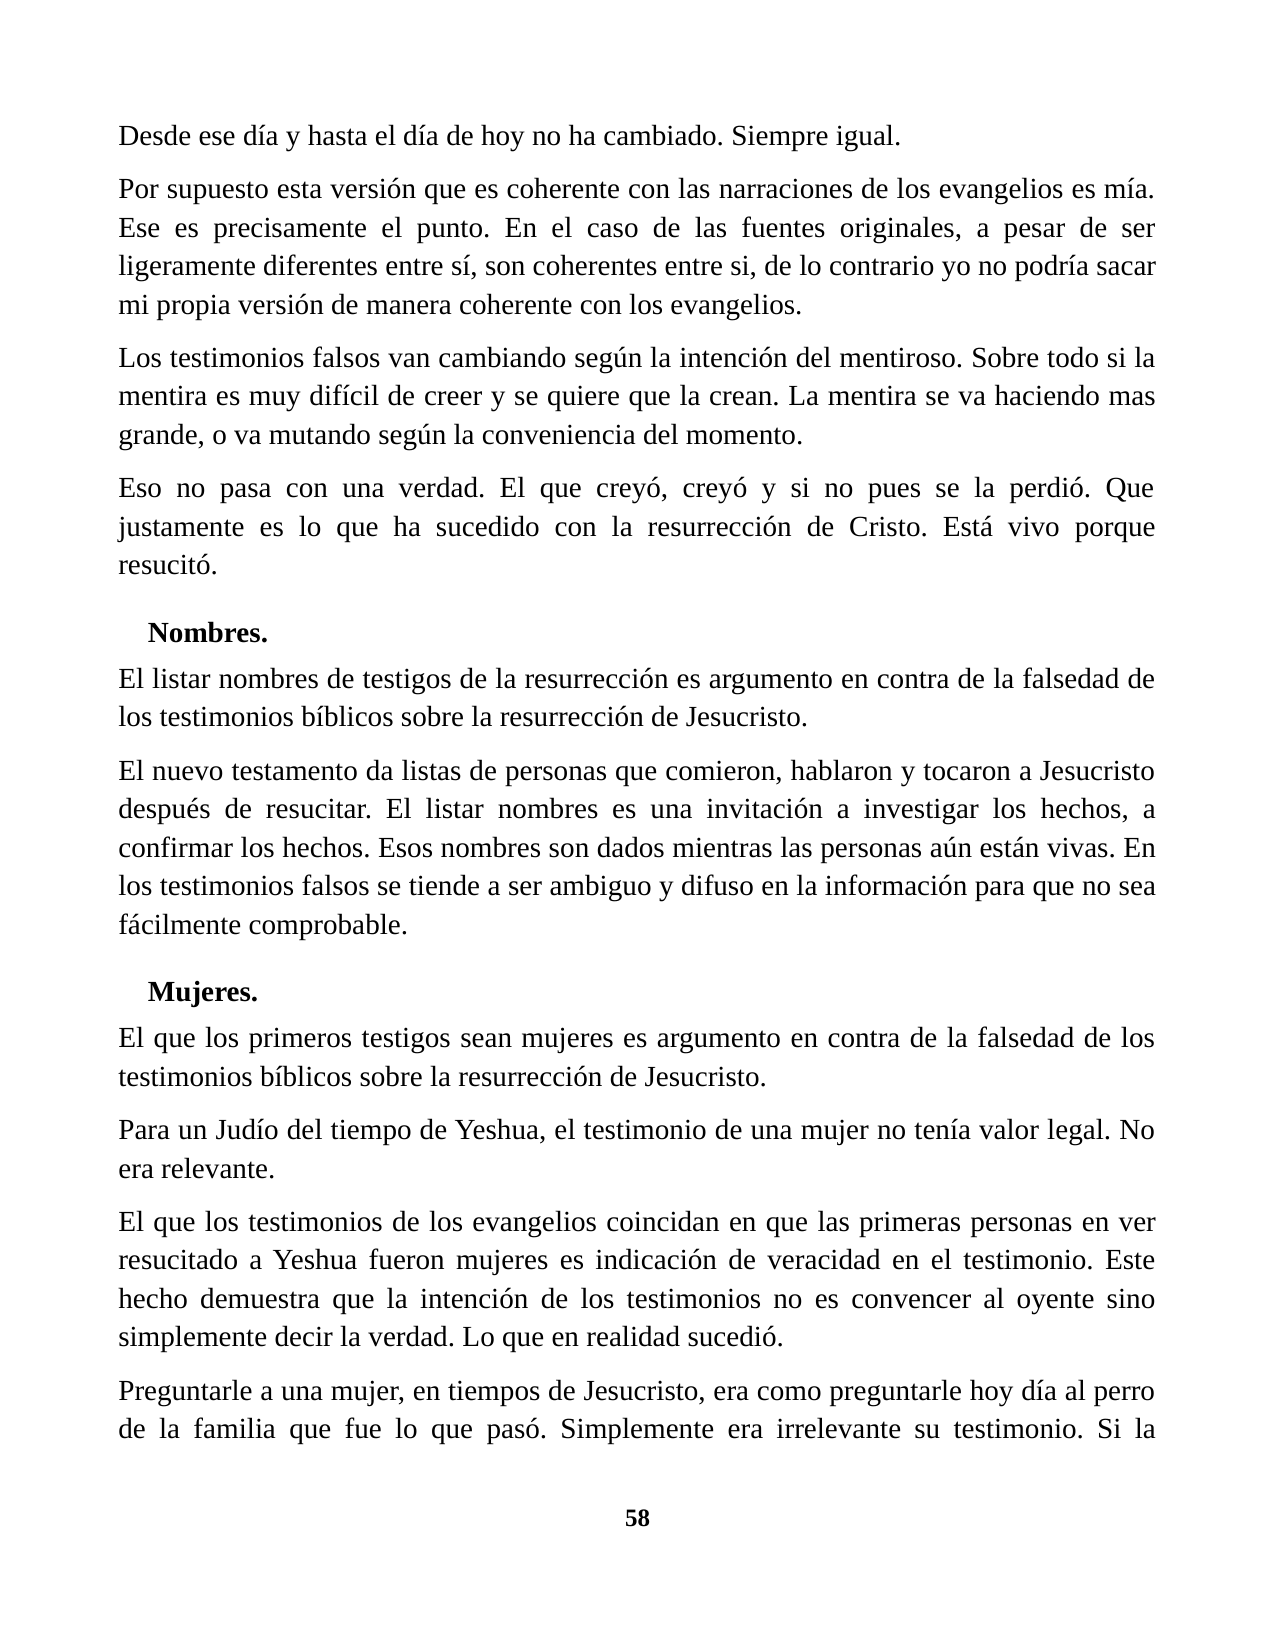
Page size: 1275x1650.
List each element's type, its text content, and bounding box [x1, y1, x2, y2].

text El que los primeros testigos sean mujeres es argumento en contra de la falsedad de los testimonios bíblicos sobre la resurrección de Jesucristo. [118, 1021, 1157, 1093]
text Preguntarle a una mujer, en tiempos de Jesucristo, era como preguntarle hoy día al perro de la familia que fue lo que pasó. Simplemente era irrelevante su testimonio. Si la [118, 1373, 1157, 1445]
text Desde ese día y hasta el día de hoy no ha cambiado. Siempre igual. [118, 118, 1157, 152]
text El nuevo testamento da listas de personas que comieron, hablaron y tocaron a Jesucristo después de resucitar. El listar nombres es una invitación a investigar los hechos, a confirmar los hechos. Esos nombres son dados mientras las personas aún están vivas. En los testimonios falsos se tiende a ser ambiguo y difuso en la información para que no sea fácilmente comprobable. [118, 753, 1157, 940]
text Eso no pasa con una verdad. El que creyó, creyó y si no pues se la perdió. Que justamente es lo que ha sucedido con la resurrección de Cristo. Está vivo porque resucitó. [118, 470, 1157, 581]
text El que los testimonios de los evangelios coincidan en que las primeras personas en ver resucitado a Yeshua fueron mujeres es indicación de veracidad en el testimonio. Este hecho demuestra que la intención de los testimonios no es convencer al oyente sino simplemente decir la verdad. Lo que en realidad sucedió. [118, 1204, 1157, 1353]
text Por supuesto esta versión que es coherente con las narraciones de los evangelios es mía. Ese es precisamente el punto. En el caso de las fuentes originales, a pesar de ser ligeramente diferentes entre sí, son coherentes entre si, de lo contrario yo no podría sacar mi propia versión de manera coherente con los evangelios. [118, 171, 1157, 320]
text El listar nombres de testigos de la resurrección es argumento en contra de la falsedad de los testimonios bíblicos sobre la resurrección de Jesucristo. [118, 661, 1157, 733]
text Para un Judío del tiempo de Yeshua, el testimonio de una mujer no tenía valor legal. No era relevante. [118, 1112, 1157, 1184]
text Los testimonios falsos van cambiando según la intención del mentiroso. Sobre todo si la mentira es muy difícil de creer y se quiere que la crean. La mentira se va haciendo mas grande, o va mutando según la conveniencia del momento. [118, 340, 1157, 451]
subtitle Mujeres. [148, 974, 1157, 1008]
subtitle Nombres. [148, 615, 1157, 648]
